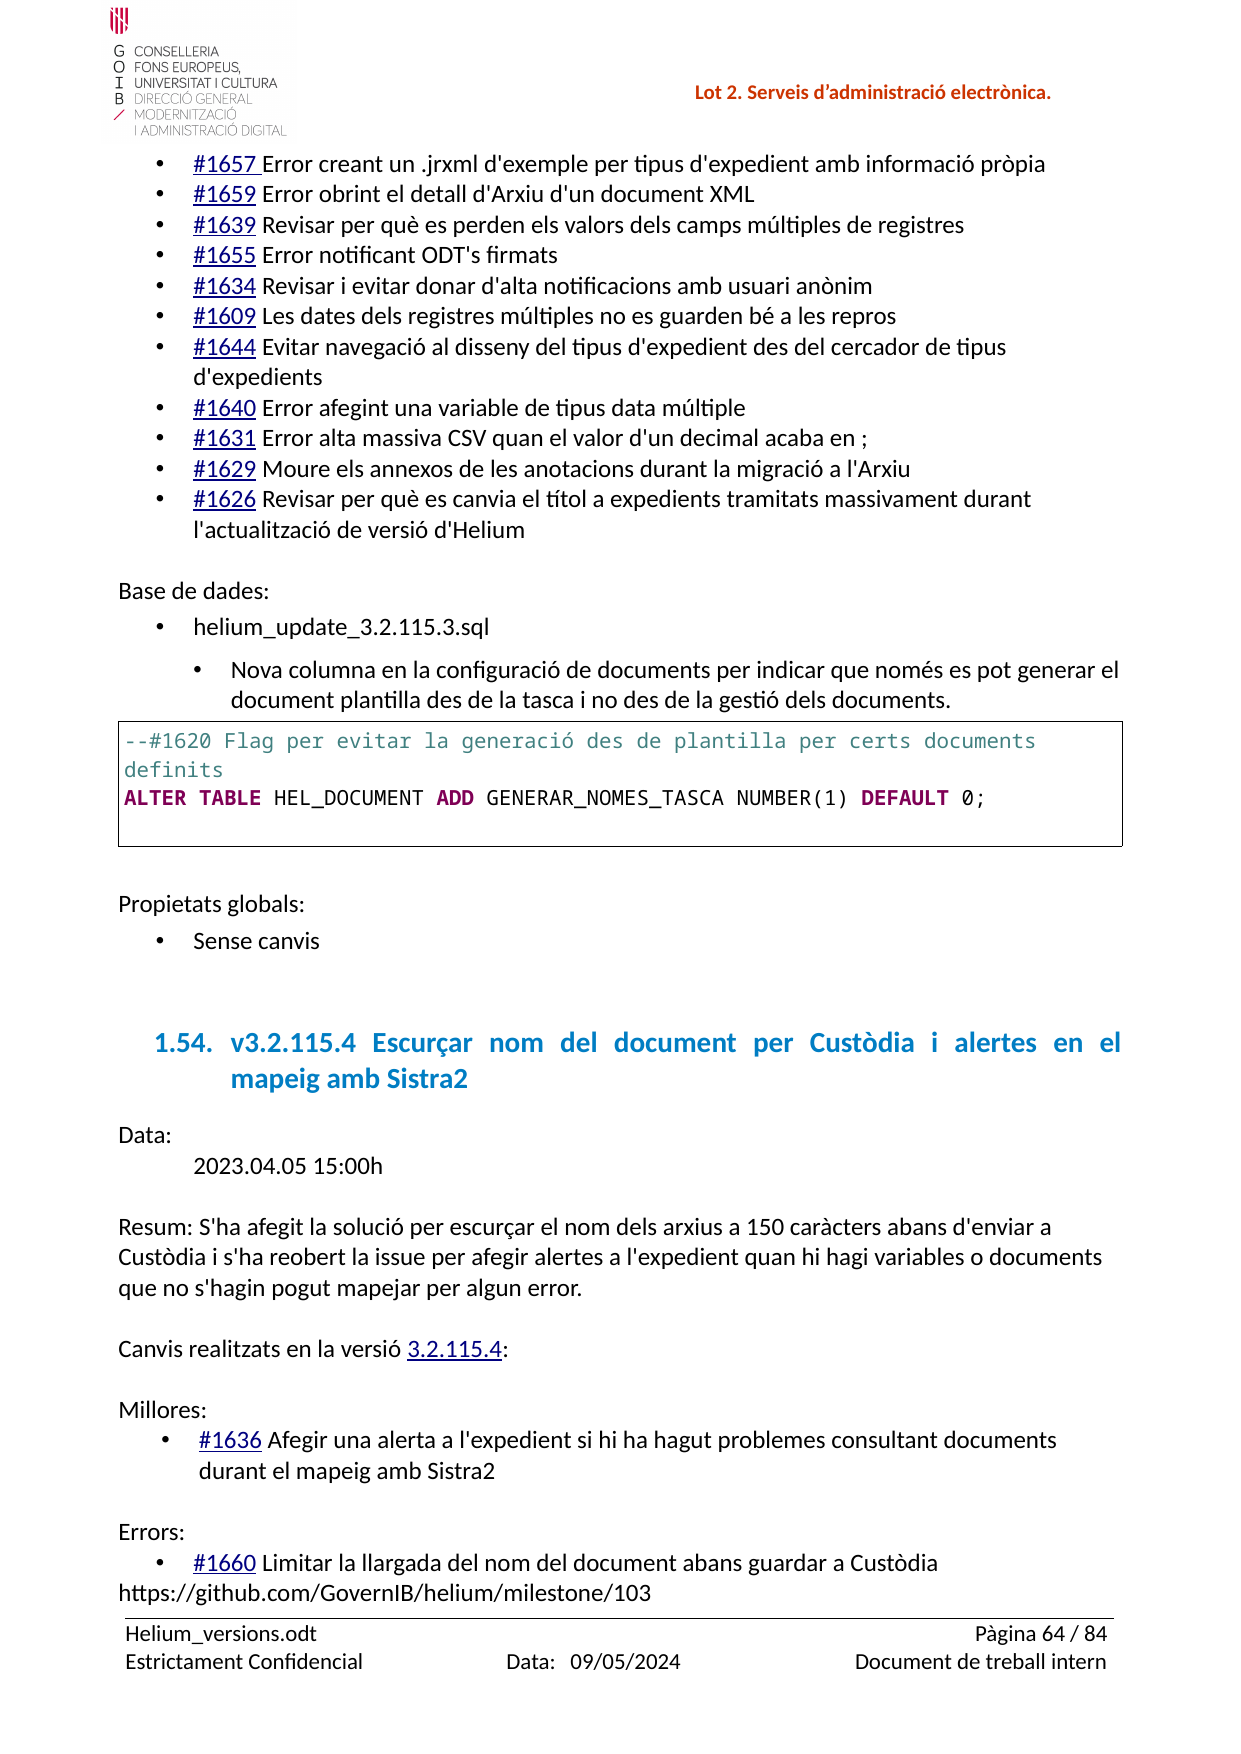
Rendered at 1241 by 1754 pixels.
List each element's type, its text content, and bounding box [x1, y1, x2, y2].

list Nova columna en la configuració de documents per indicar que només es pot generar el document plantilla des de la tasca i no des de la gestió dels documents. [193, 654, 1122, 715]
text https://github.com/GovernIB/helium/milestone/103 [118, 1577, 1122, 1608]
list #1634 Revisar i evitar donar d'alta notificacions amb usuari anònim [156, 270, 1122, 300]
text Errors: [118, 1516, 1122, 1547]
subtitle v3.2.115.4 Escurçar nom del document per Custòdia i alertes en el mapeig amb Sistra2 [153, 1024, 1122, 1096]
list #1626 Revisar per què es canvia el títol a expedients tramitats massivament durant l'actualització de versió d'Helium [156, 483, 1122, 544]
list Sense canvis [156, 925, 1122, 956]
list #1655 Error notificant ODT's firmats [156, 239, 1122, 270]
list #1636 Afegir una alerta a l'expedient si hi ha hagut problemes consultant documents durant el mapeig amb Sistra2 [161, 1425, 1122, 1486]
list #1609 Les dates dels registres múltiples no es guarden bé a les repros [156, 300, 1122, 331]
list #1640 Error afegint una variable de tipus data múltiple [156, 392, 1122, 422]
list #1629 Moure els annexos de les anotacions durant la migració a l'Arxiu [156, 453, 1122, 483]
picture [100, 0, 297, 144]
list #1660 Limitar la llargada del nom del document abans guardar a Custòdia [156, 1547, 1122, 1577]
list #1631 Error alta massiva CSV quan el valor d'un decimal acaba en ; [156, 422, 1122, 453]
text Resum: S'ha afegit la solució per escurçar el nom dels arxius a 150 caràcters abans d'enviar a Custòdia i s'ha reobert la issue per afegir alertes a l'expedient quan hi hagi variables o documents que no s'hagin pogut mapejar per algun error. [118, 1211, 1122, 1303]
text 2023.04.05 15:00h [118, 1150, 1122, 1181]
text Base de dades: [118, 575, 1122, 606]
list #1644 Evitar navegació al disseny del tipus d'expedient des del cercador de tipus d'expedients [156, 331, 1122, 392]
text Canvis realitzats en la versió 3.2.115.4: [118, 1333, 1122, 1364]
text Data: [118, 1119, 1122, 1150]
text Millores: [118, 1394, 1122, 1425]
list #1639 Revisar per què es perden els valors dels camps múltiples de registres [156, 209, 1122, 239]
list #1657 Error creant un .jrxml d'exemple per tipus d'expedient amb informació pròpia [156, 148, 1122, 178]
table_header --#1620 Flag per evitar la generació des de plantilla per certs documents definits ALTER TABLE HEL_DOCUMENT ADD GENERAR_NOMES_TASCA NUMBER(1) DEFAULT 0; [119, 722, 1122, 846]
list helium_update_3.2.115.3.sql [156, 611, 1122, 642]
list #1659 Error obrint el detall d'Arxiu d'un document XML [156, 178, 1122, 209]
text Propietats globals: [118, 889, 1122, 919]
